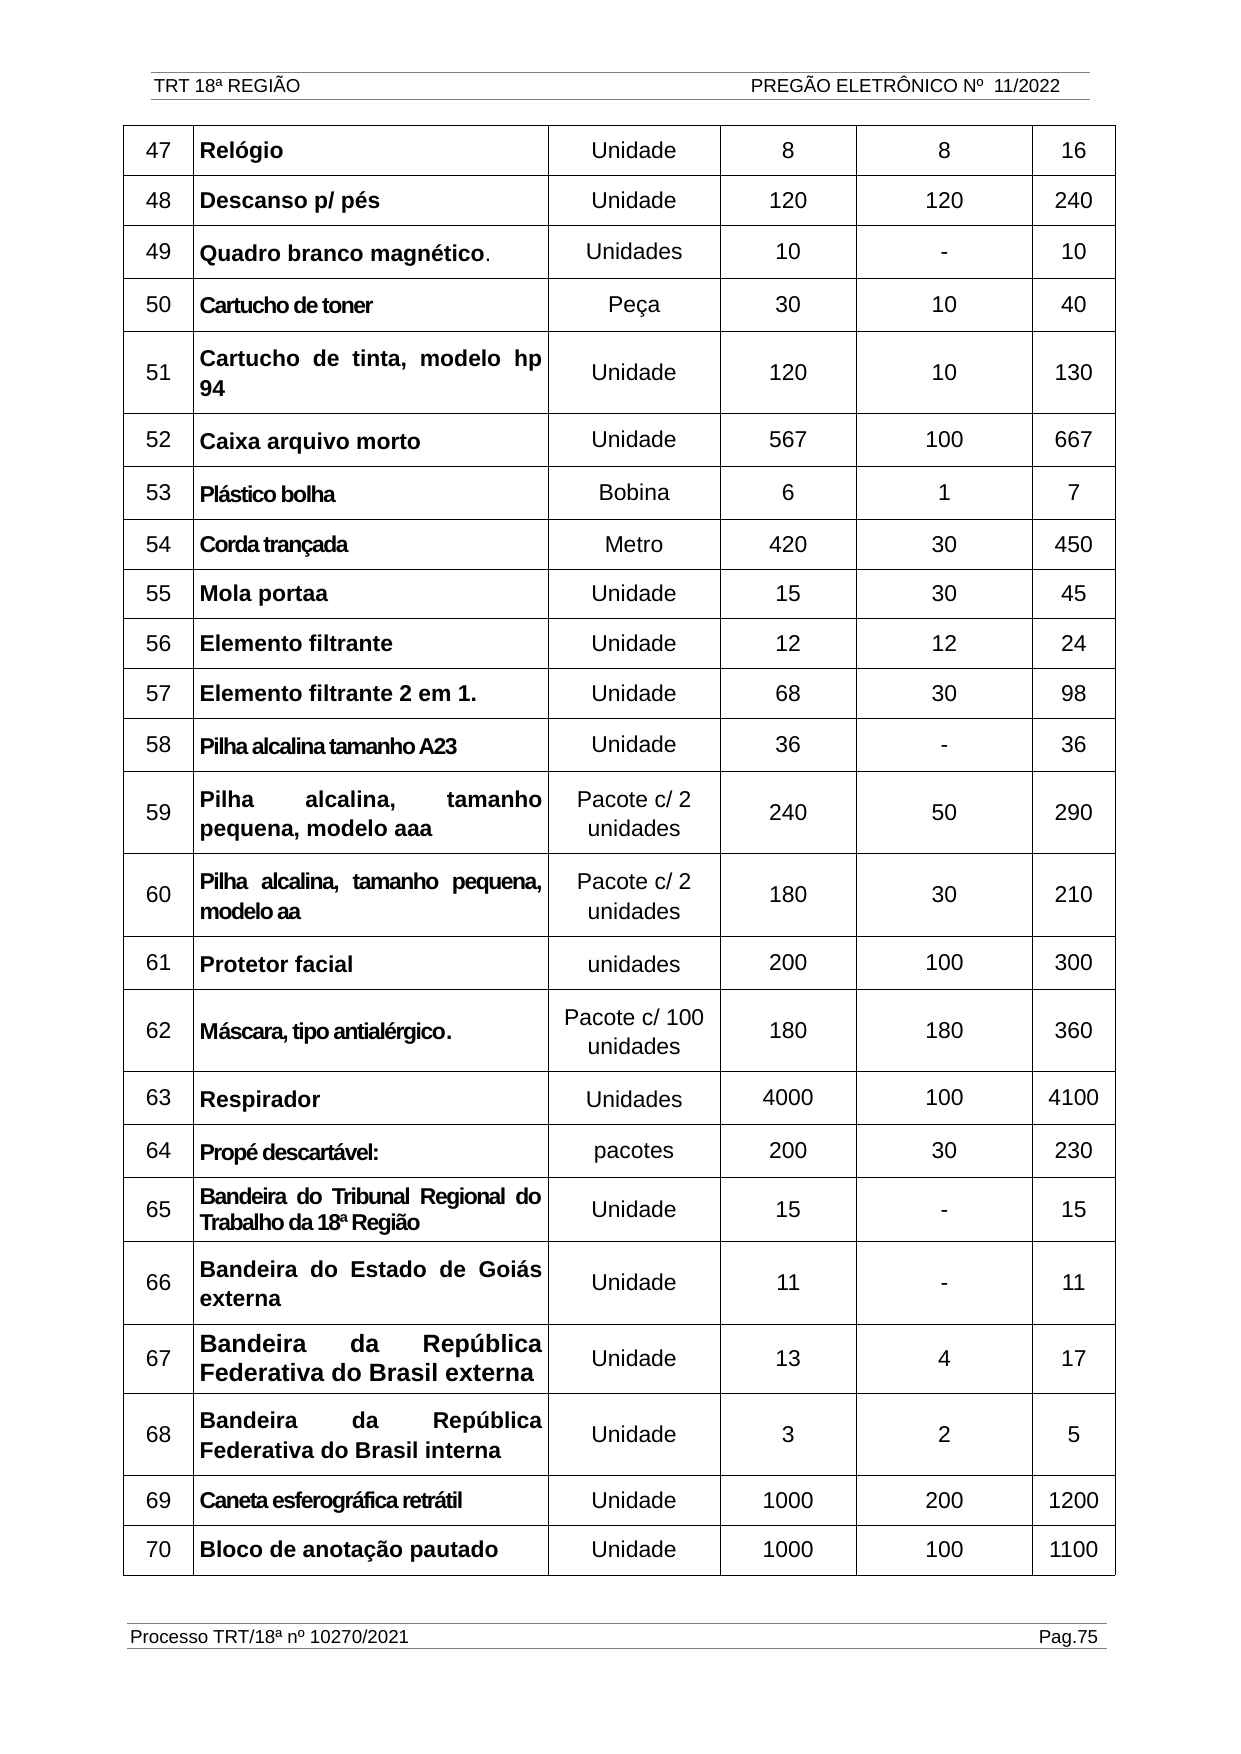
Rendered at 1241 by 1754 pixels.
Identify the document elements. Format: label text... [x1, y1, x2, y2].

table_cell Propé descartável: [194, 1125, 548, 1177]
table_cell 120 [721, 176, 856, 225]
table_cell 15 [721, 1178, 856, 1241]
table_cell 64 [124, 1125, 193, 1177]
table_cell 17 [1033, 1325, 1115, 1392]
table_cell 100 [857, 937, 1032, 988]
table_cell 63 [124, 1072, 193, 1124]
table_cell 62 [124, 990, 193, 1071]
table_cell Unidade [549, 570, 720, 618]
table_cell 56 [124, 619, 193, 668]
table_cell 10 [1033, 226, 1115, 278]
table_cell 30 [857, 854, 1032, 936]
table_cell Metro [549, 520, 720, 568]
table_cell 240 [721, 772, 856, 853]
table_cell 53 [124, 467, 193, 519]
table_cell 1000 [721, 1476, 856, 1525]
table_cell 567 [721, 414, 856, 466]
table_cell 240 [1033, 176, 1115, 225]
table_cell 98 [1033, 669, 1115, 718]
table_cell Corda trançada [194, 520, 548, 568]
table_cell Pilha alcalina, tamanho pequena, modelo aaa [194, 772, 548, 853]
table_cell 100 [857, 1526, 1032, 1574]
table_cell 15 [1033, 1178, 1115, 1241]
table_cell Unidade [549, 1526, 720, 1574]
table_cell 420 [721, 520, 856, 568]
table_cell Relógio [194, 126, 548, 175]
table_cell 1100 [1033, 1526, 1115, 1574]
table_cell Quadro branco magnético. [194, 226, 548, 278]
table_cell 15 [721, 570, 856, 618]
table_cell 70 [124, 1526, 193, 1574]
table_cell 55 [124, 570, 193, 618]
table_cell - [857, 1178, 1032, 1241]
table_cell Unidade [549, 126, 720, 175]
table_cell Unidade [549, 414, 720, 466]
table_cell Protetor facial [194, 937, 548, 988]
table_cell Unidade [549, 1476, 720, 1525]
table_cell 40 [1033, 279, 1115, 331]
table_cell 67 [124, 1325, 193, 1392]
table_cell Pilha alcalina, tamanho pequena, modelo aa [194, 854, 548, 936]
table_cell 58 [124, 719, 193, 771]
table_cell Unidade [549, 1325, 720, 1392]
table_cell 54 [124, 520, 193, 568]
table_cell Bandeira do Estado de Goiás externa [194, 1242, 548, 1323]
table_cell 10 [857, 332, 1032, 413]
table_cell 300 [1033, 937, 1115, 988]
table_cell Unidade [549, 669, 720, 718]
table_cell Respirador [194, 1072, 548, 1124]
table_cell 10 [857, 279, 1032, 331]
table_cell 180 [721, 990, 856, 1071]
table_cell 8 [857, 126, 1032, 175]
table_cell 200 [721, 937, 856, 988]
table_cell 180 [857, 990, 1032, 1071]
table_cell 50 [857, 772, 1032, 853]
table_cell 30 [721, 279, 856, 331]
table_cell unidades [549, 937, 720, 988]
table_cell Unidade [549, 332, 720, 413]
table_cell Pacote c/ 2 unidades [549, 854, 720, 936]
table_cell 210 [1033, 854, 1115, 936]
table_cell 65 [124, 1178, 193, 1241]
table_cell Bandeira da República Federativa do Brasil externa [194, 1325, 548, 1392]
table_cell 100 [857, 414, 1032, 466]
table_cell 69 [124, 1476, 193, 1525]
table_cell 57 [124, 669, 193, 718]
table_cell 4 [857, 1325, 1032, 1392]
table_cell 120 [857, 176, 1032, 225]
table_cell 16 [1033, 126, 1115, 175]
table_cell Pacote c/ 2 unidades [549, 772, 720, 853]
table_cell 48 [124, 176, 193, 225]
table_cell Bobina [549, 467, 720, 519]
table_cell 30 [857, 570, 1032, 618]
table_cell 30 [857, 520, 1032, 568]
table_cell Bloco de anotação pautado [194, 1526, 548, 1574]
table_cell Caixa arquivo morto [194, 414, 548, 466]
table_cell Unidade [549, 719, 720, 771]
table_cell 52 [124, 414, 193, 466]
table_cell 5 [1033, 1394, 1115, 1475]
table_cell Pilha alcalina tamanho A23 [194, 719, 548, 771]
table_cell 130 [1033, 332, 1115, 413]
table_cell Elemento filtrante [194, 619, 548, 668]
table_cell 60 [124, 854, 193, 936]
table_cell Bandeira do Tribunal Regional do Trabalho da 18ª Região [194, 1178, 548, 1241]
table_cell 50 [124, 279, 193, 331]
table_cell Unidades [549, 226, 720, 278]
table_cell 360 [1033, 990, 1115, 1071]
table_cell 6 [721, 467, 856, 519]
table_cell Elemento filtrante 2 em 1. [194, 669, 548, 718]
table_cell 200 [857, 1476, 1032, 1525]
table_cell Plástico bolha [194, 467, 548, 519]
table_cell 3 [721, 1394, 856, 1475]
table_cell Unidade [549, 176, 720, 225]
table_cell Mola portaa [194, 570, 548, 618]
table_cell Unidade [549, 1394, 720, 1475]
table_cell 120 [721, 332, 856, 413]
table_cell 30 [857, 669, 1032, 718]
table_cell Caneta esferográfica retrátil [194, 1476, 548, 1525]
table_cell 49 [124, 226, 193, 278]
table_cell 290 [1033, 772, 1115, 853]
table_cell 8 [721, 126, 856, 175]
table_cell 47 [124, 126, 193, 175]
table_cell 61 [124, 937, 193, 988]
table_cell 66 [124, 1242, 193, 1323]
table_cell 180 [721, 854, 856, 936]
table_cell 230 [1033, 1125, 1115, 1177]
table_cell 11 [721, 1242, 856, 1323]
table_cell 10 [721, 226, 856, 278]
table_cell 667 [1033, 414, 1115, 466]
table_cell 12 [857, 619, 1032, 668]
table_cell 1200 [1033, 1476, 1115, 1525]
table_cell 13 [721, 1325, 856, 1392]
table_cell 200 [721, 1125, 856, 1177]
table_cell 68 [721, 669, 856, 718]
table_cell Unidades [549, 1072, 720, 1124]
table_cell Unidade [549, 1242, 720, 1323]
table_cell - [857, 719, 1032, 771]
table_cell Unidade [549, 1178, 720, 1241]
table_cell 12 [721, 619, 856, 668]
table_cell 450 [1033, 520, 1115, 568]
table_cell 45 [1033, 570, 1115, 618]
table_cell Cartucho de tinta, modelo hp 94 [194, 332, 548, 413]
table_cell 1 [857, 467, 1032, 519]
table_cell 7 [1033, 467, 1115, 519]
table_cell 36 [1033, 719, 1115, 771]
table_cell Cartucho de toner [194, 279, 548, 331]
table_cell 59 [124, 772, 193, 853]
table_cell pacotes [549, 1125, 720, 1177]
table_cell - [857, 226, 1032, 278]
table_cell 2 [857, 1394, 1032, 1475]
table_cell 4000 [721, 1072, 856, 1124]
table_cell 100 [857, 1072, 1032, 1124]
table_cell - [857, 1242, 1032, 1323]
table_cell 11 [1033, 1242, 1115, 1323]
table_cell 30 [857, 1125, 1032, 1177]
table_cell Bandeira da República Federativa do Brasil interna [194, 1394, 548, 1475]
table_cell 68 [124, 1394, 193, 1475]
table_cell Máscara, tipo antialérgico. [194, 990, 548, 1071]
table_cell Descanso p/ pés [194, 176, 548, 225]
table_cell 4100 [1033, 1072, 1115, 1124]
table_cell Peça [549, 279, 720, 331]
table_cell 36 [721, 719, 856, 771]
table_cell 24 [1033, 619, 1115, 668]
table_cell Unidade [549, 619, 720, 668]
table_cell Pacote c/ 100 unidades [549, 990, 720, 1071]
table_cell 51 [124, 332, 193, 413]
table_cell 1000 [721, 1526, 856, 1574]
